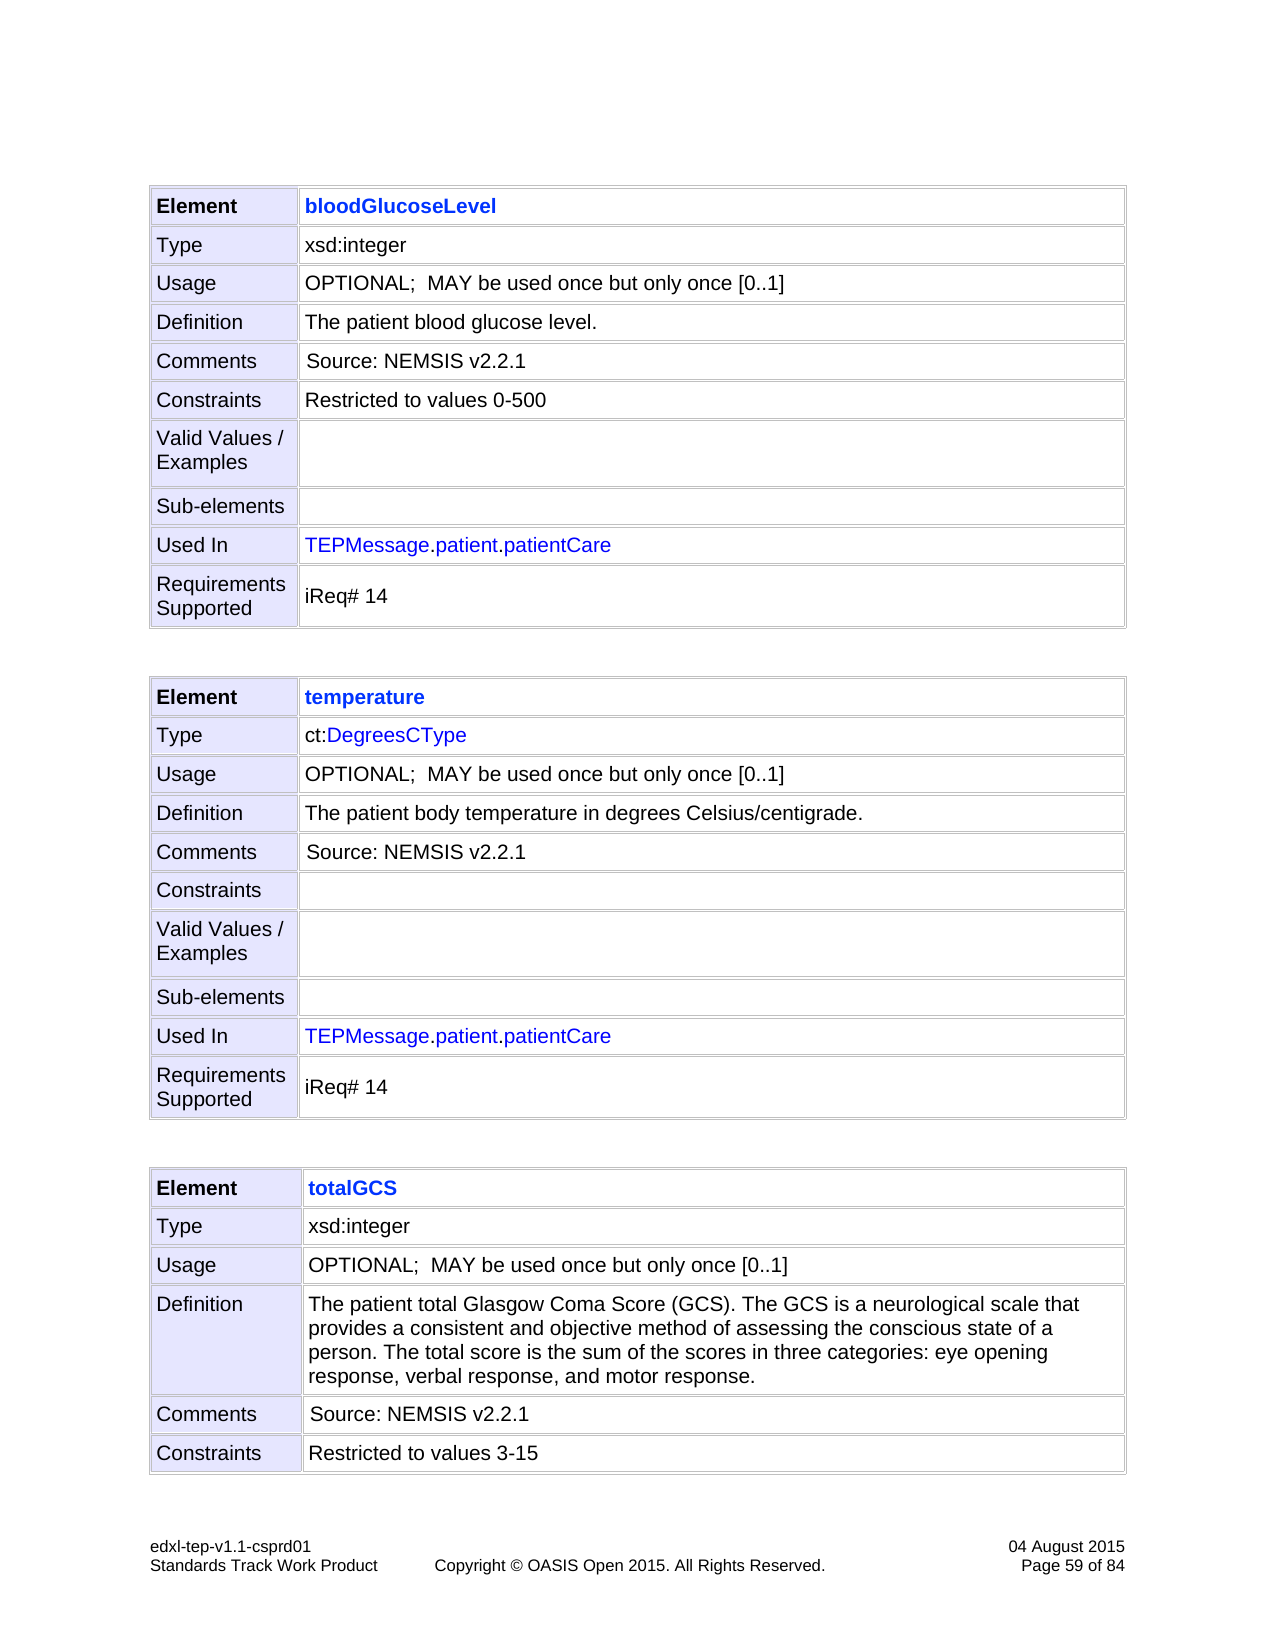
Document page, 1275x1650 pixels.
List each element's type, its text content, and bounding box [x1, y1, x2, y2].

table_cell Constraints [152, 382, 297, 418]
table_header bloodGlucoseLevel [300, 189, 1124, 224]
table_cell xsd:integer [304, 1209, 1124, 1244]
table_cell Constraints [152, 1436, 301, 1471]
table_header totalGCS [304, 1170, 1124, 1206]
table_cell [300, 980, 1124, 1015]
table_cell OPTIONAL; MAY be used once but only once [0..1] [300, 757, 1124, 792]
table_cell Valid Values / Examples [152, 912, 297, 976]
table_cell Usage [152, 757, 297, 792]
table_cell Usage [152, 266, 297, 301]
table_cell Restricted to values 3-15 [304, 1436, 1124, 1471]
table_cell Comments [152, 344, 297, 379]
table_cell Type [152, 227, 297, 263]
table_cell iReq# 14 [300, 1057, 1124, 1117]
table_cell Definition [152, 796, 297, 831]
table_cell xsd:integer [300, 227, 1124, 263]
table_cell Type [152, 718, 297, 753]
table_cell Requirements Supported [152, 1057, 297, 1117]
table_cell Source: NEMSIS v2.2.1 [304, 1397, 1124, 1432]
table_cell OPTIONAL; MAY be used once but only once [0..1] [300, 266, 1124, 301]
table_cell Definition [152, 1286, 301, 1394]
table_cell Sub-elements [152, 980, 297, 1015]
table_cell Sub-elements [152, 489, 297, 524]
table_cell Valid Values / Examples [152, 421, 297, 486]
table_cell Definition [152, 305, 297, 340]
table_cell Comments [152, 834, 297, 870]
table_cell The patient body temperature in degrees Celsius/centigrade. [300, 796, 1124, 831]
table_cell Restricted to values 0-500 [300, 382, 1124, 418]
table_cell OPTIONAL; MAY be used once but only once [0..1] [304, 1248, 1124, 1283]
table_cell Used In [152, 1019, 297, 1054]
table_cell TEPMessage.patient.patientCare [300, 1019, 1124, 1054]
table_cell Usage [152, 1248, 301, 1283]
table_cell Used In [152, 528, 297, 563]
table_cell [300, 912, 1124, 976]
table_cell Comments [152, 1397, 301, 1432]
table_header temperature [300, 679, 1124, 715]
table_cell iReq# 14 [300, 566, 1124, 626]
table_cell [300, 873, 1124, 908]
table_cell Source: NEMSIS v2.2.1 [300, 344, 1124, 379]
table_cell ct:DegreesCType [300, 718, 1124, 753]
table_cell The patient blood glucose level. [300, 305, 1124, 340]
table_cell [300, 489, 1124, 524]
table_cell [300, 421, 1124, 486]
table_header Element [152, 1170, 301, 1206]
table_cell The patient total Glasgow Coma Score (GCS). The GCS is a neurological scale that provides a consistent and objective method of assessing the conscious state of a person. The total score is the sum of the scores in three categories: eye opening response, verbal response, and motor response. [304, 1286, 1124, 1394]
table_header Element [152, 189, 297, 224]
table_cell Source: NEMSIS v2.2.1 [300, 834, 1124, 870]
table_header Element [152, 679, 297, 715]
table_cell Type [152, 1209, 301, 1244]
table_cell Constraints [152, 873, 297, 908]
table_cell TEPMessage.patient.patientCare [300, 528, 1124, 563]
table_cell Requirements Supported [152, 566, 297, 626]
